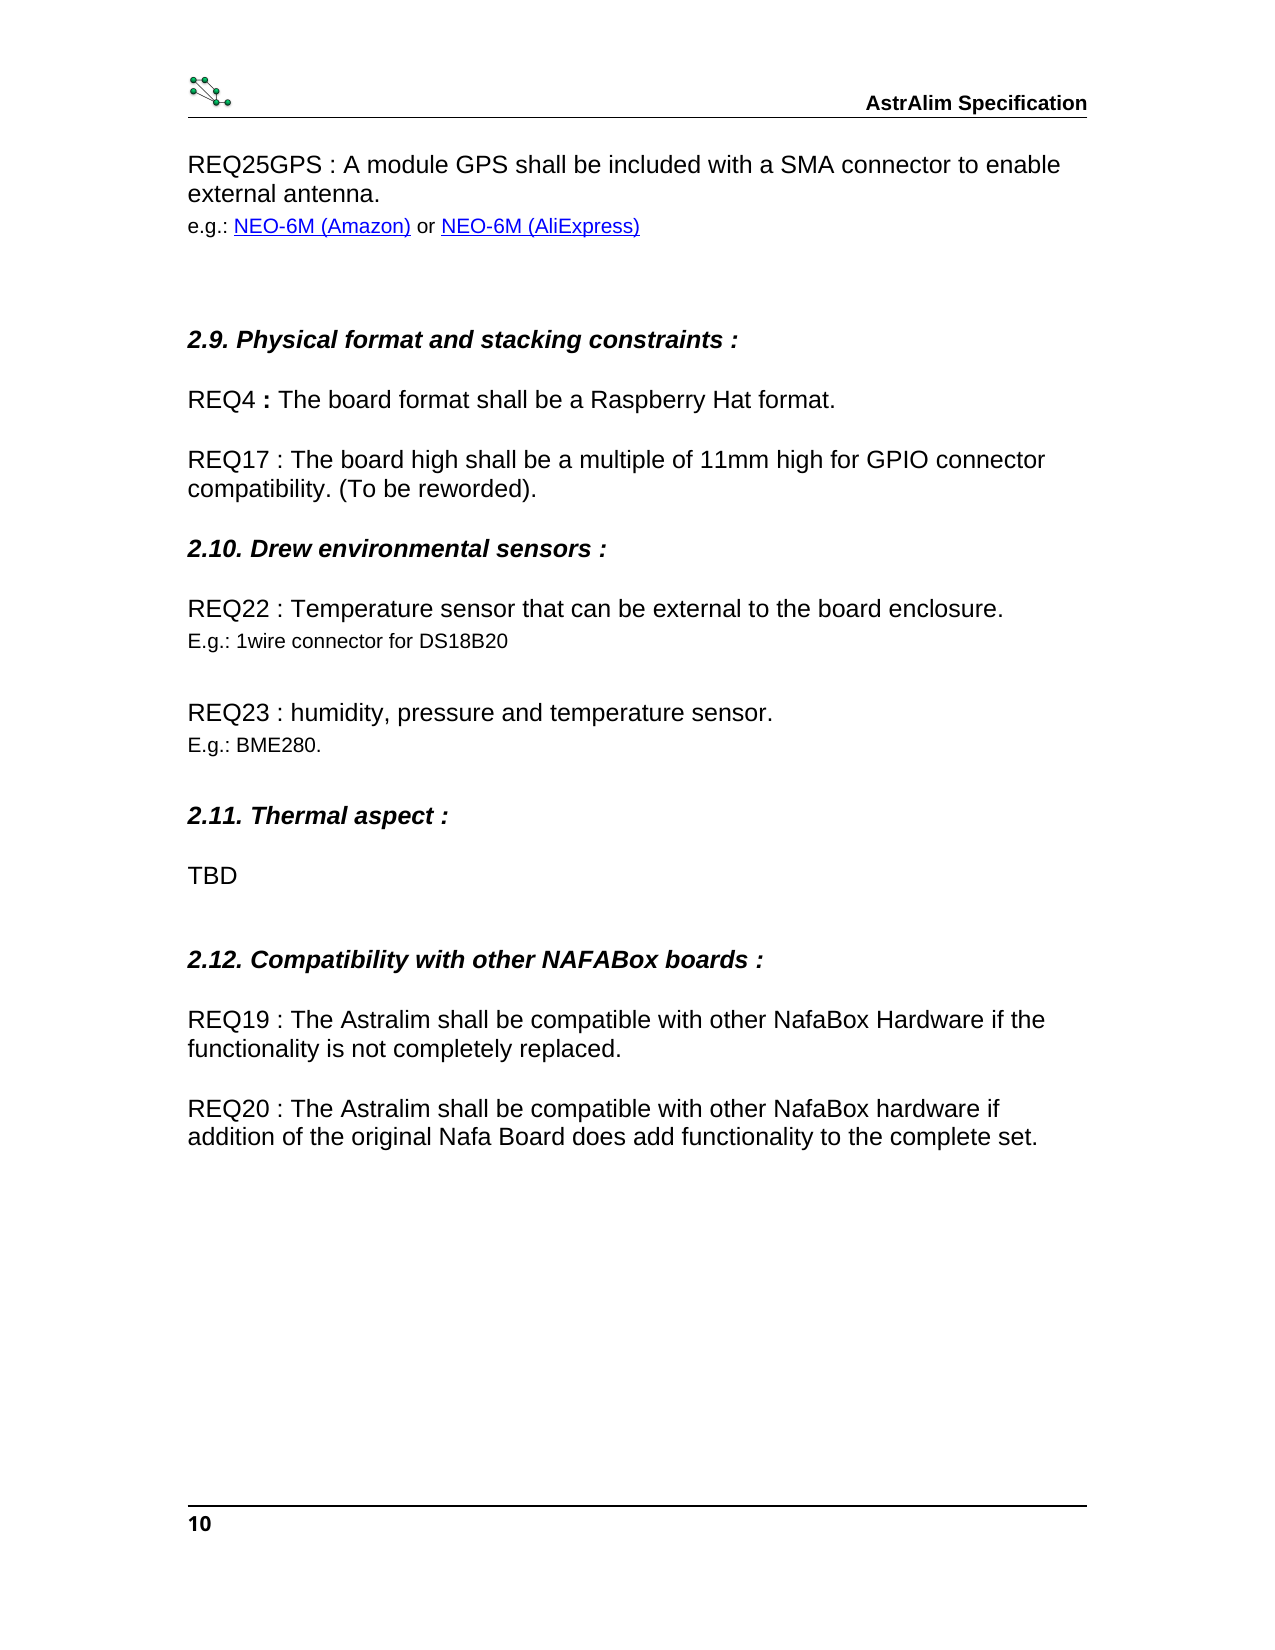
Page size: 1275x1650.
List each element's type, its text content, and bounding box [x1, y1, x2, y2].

subtitle REQ17 : The board high shall be a multiple of 11mm high for GPIO connector compatibility. (To be reworded). [187, 445, 1087, 503]
subtitle TBD [187, 861, 1087, 889]
subtitle REQ20 : The Astralim shall be compatible with other NafaBox hardware if addition of the original Nafa Board does add functionality to the complete set. [187, 1093, 1087, 1151]
picture [187, 75, 234, 110]
subtitle Thermal aspect : [187, 801, 1087, 829]
subtitle REQ22 : Temperature sensor that can be external to the board enclosure. [187, 594, 1087, 623]
subtitle REQ4 : The board format shall be a Raspberry Hat format. [187, 385, 1087, 414]
text E.g.: BME280. [187, 732, 1087, 756]
subtitle REQ19 : The Astralim shall be compatible with other NafaBox Hardware if the functionality is not completely replaced. [187, 1005, 1087, 1062]
subtitle REQ23 : humidity, pressure and temperature sensor. [187, 697, 1087, 726]
text E.g.: 1wire connector for DS18B20 [187, 629, 1087, 653]
text e.g.: NEO-6M (Amazon) or NEO-6M (AliExpress) [187, 214, 1087, 238]
subtitle REQ25GPS : A module GPS shall be included with a SMA connector to enable external antenna. [187, 150, 1087, 207]
subtitle Physical format and stacking constraints : [187, 325, 1087, 354]
subtitle Compatibility with other NAFABox boards : [187, 945, 1087, 973]
subtitle Drew environmental sensors : [187, 534, 1087, 563]
